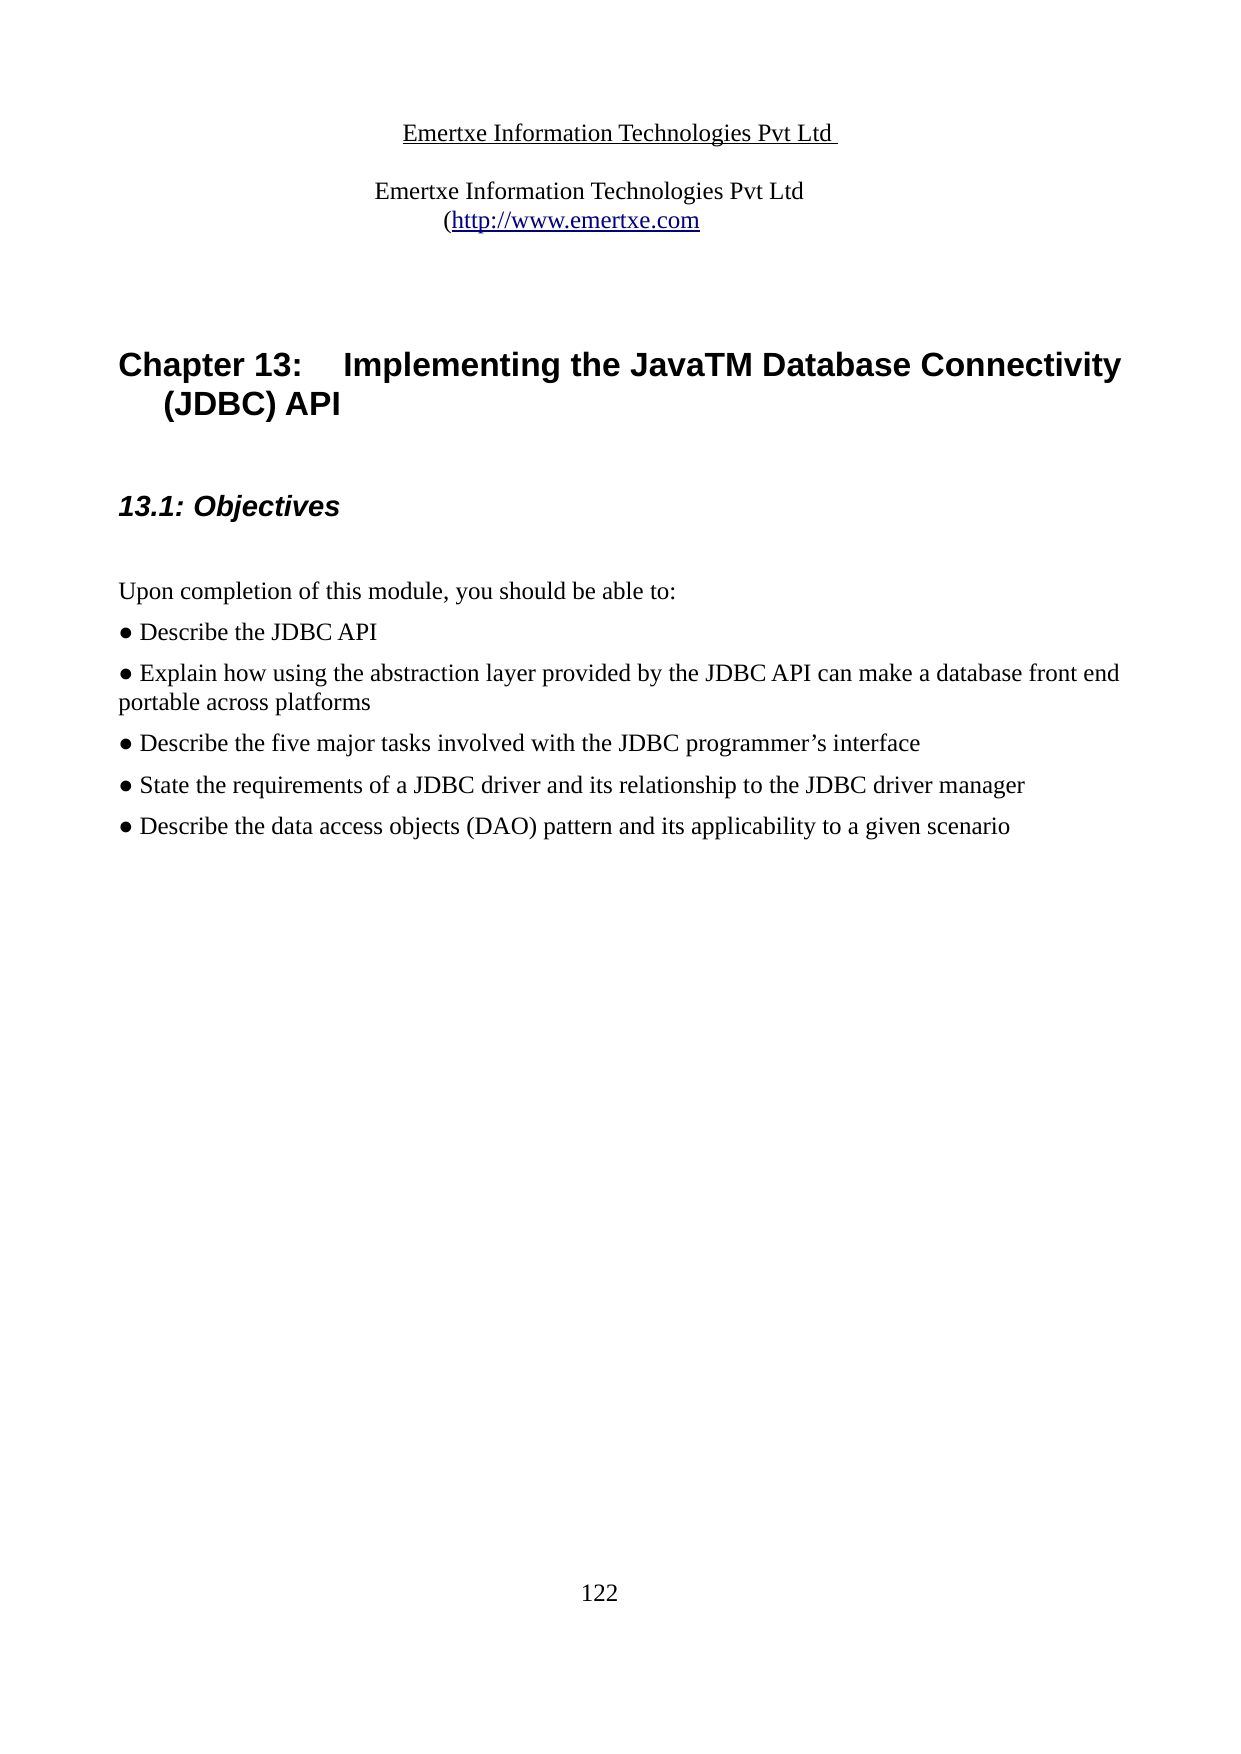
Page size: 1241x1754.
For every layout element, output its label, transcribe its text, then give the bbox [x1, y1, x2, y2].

text ● State the requirements of a JDBC driver and its relationship to the JDBC driver manager [118, 770, 1122, 798]
text ● Describe the five major tasks involved with the JDBC programmer’s interface [118, 728, 1122, 757]
text Emertxe Information Technologies Pvt Ltd [118, 176, 1122, 205]
subtitle Implementing the JavaTM Database Connectivity (JDBC) API [118, 345, 1122, 422]
subtitle Objectives [118, 489, 1122, 522]
text ● Describe the data access objects (DAO) pattern and its applicability to a given scenario [118, 811, 1122, 840]
text (http://www.emertxe.com [118, 205, 1122, 234]
text ● Describe the JDBC API [118, 617, 1122, 646]
text Upon completion of this module, you should be able to: [118, 576, 1122, 605]
text ● Explain how using the abstraction layer provided by the JDBC API can make a database front end portable across platforms [118, 658, 1122, 716]
